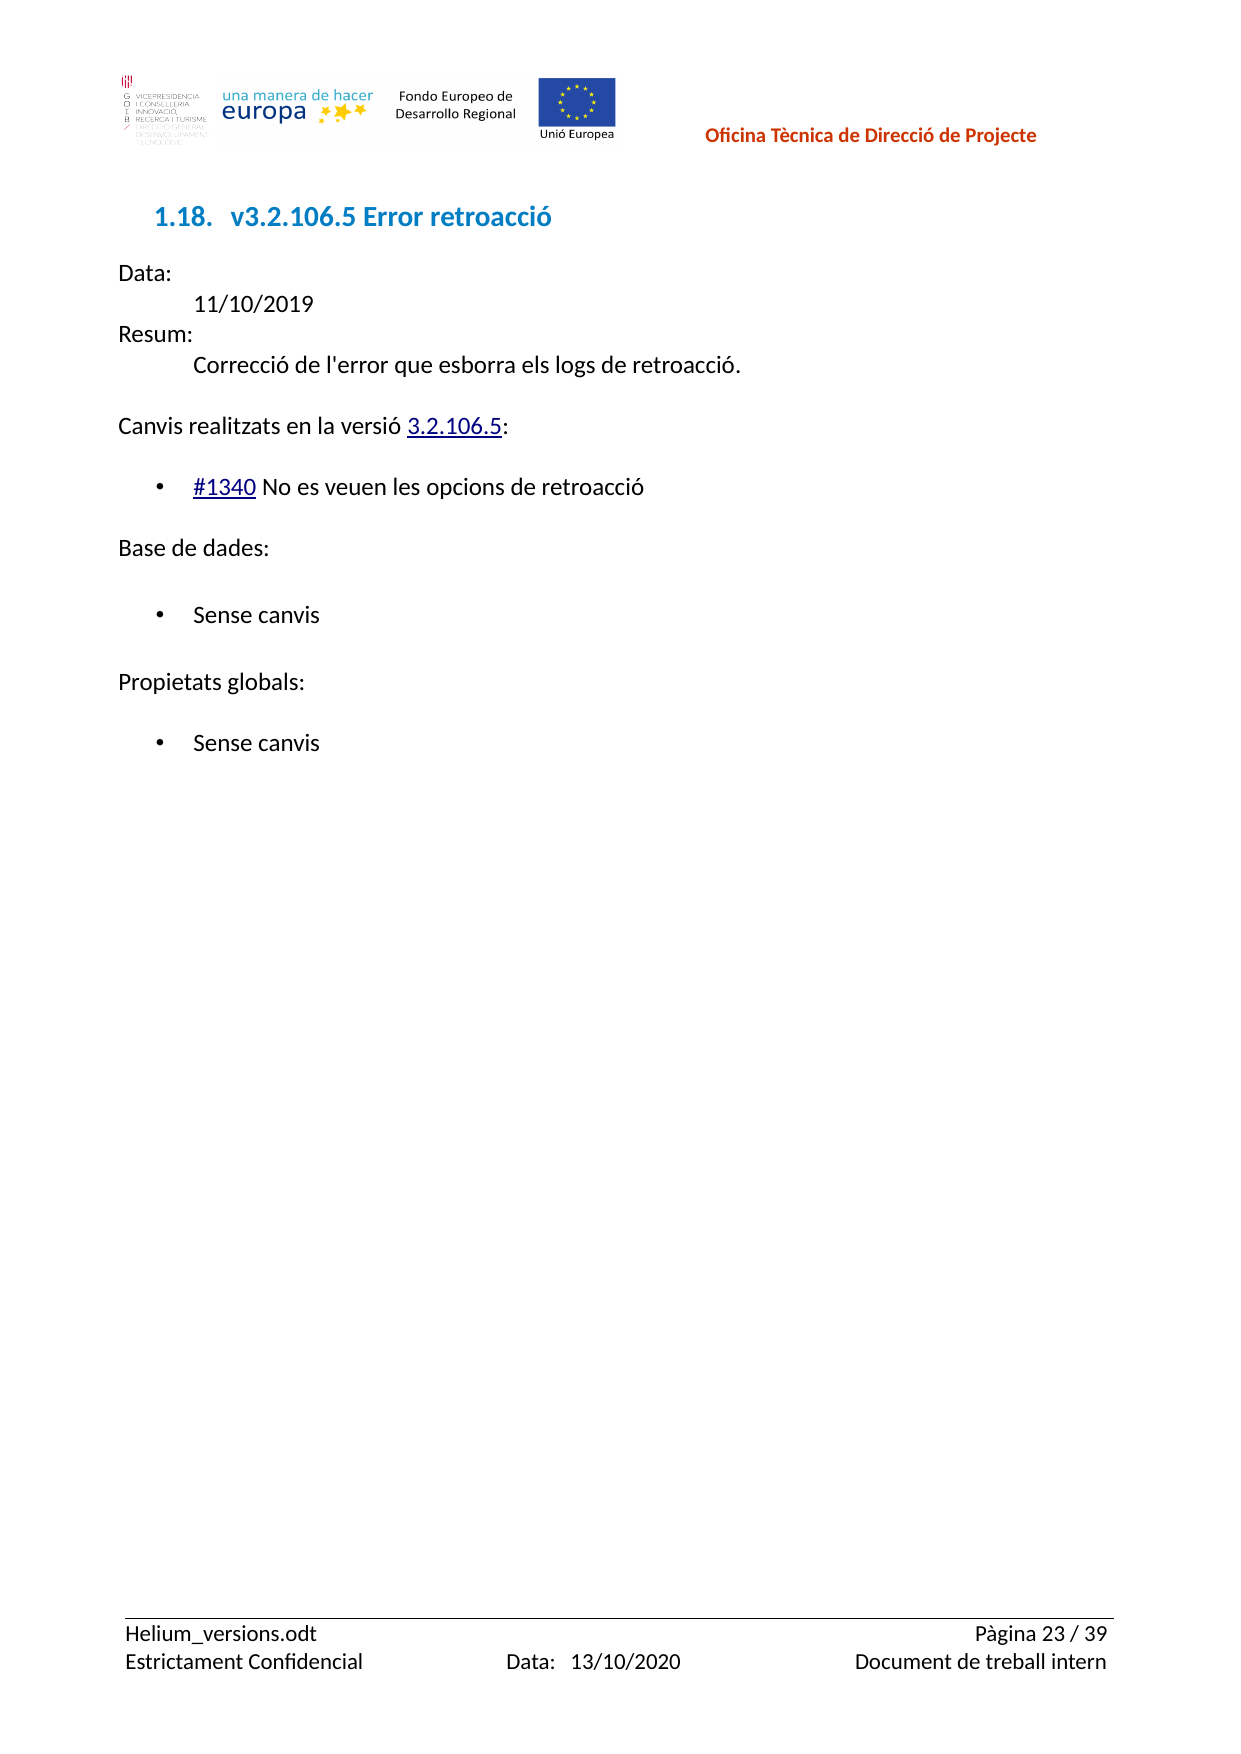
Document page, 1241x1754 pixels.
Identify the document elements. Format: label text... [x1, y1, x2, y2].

text Base de dades: [118, 532, 1122, 563]
text Correcció de l'error que esborra els logs de retroacció. [118, 349, 1122, 380]
picture [219, 73, 621, 147]
text Resum: [118, 319, 1122, 349]
list Sense canvis [156, 727, 1122, 758]
subtitle v3.2.106.5 Error retroacció [153, 198, 1122, 234]
text Data: [118, 258, 1122, 288]
list #1340 No es veuen les opcions de retroacció [156, 471, 1122, 502]
picture [118, 73, 213, 147]
text 11/10/2019 [118, 288, 1122, 319]
list Sense canvis [156, 599, 1122, 630]
text Canvis realitzats en la versió 3.2.106.5: [118, 410, 1122, 441]
text Propietats globals: [118, 666, 1122, 697]
